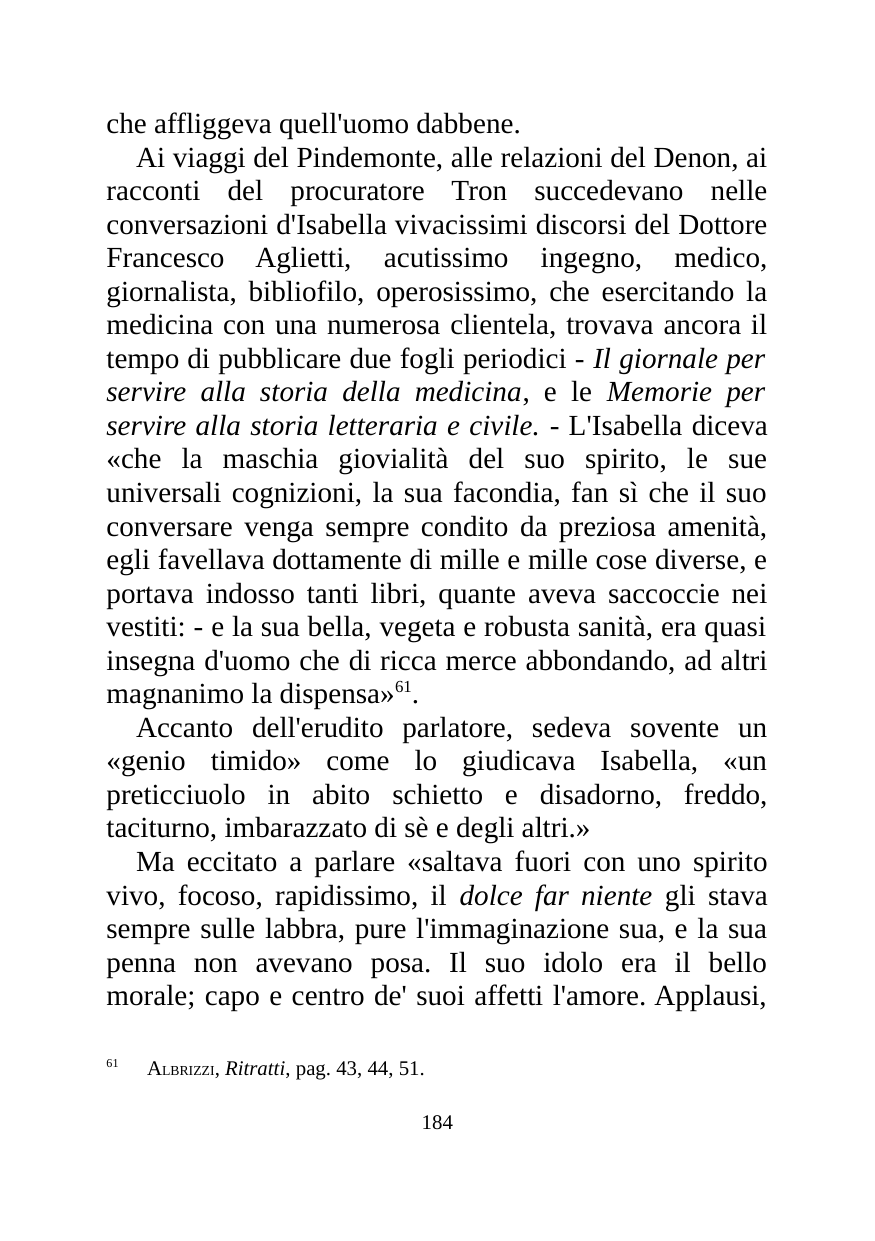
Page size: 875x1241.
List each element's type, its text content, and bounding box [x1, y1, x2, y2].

text Ai viaggi del Pindemonte, alle relazioni del Denon, ai racconti del procuratore Tron succedevano nelle conversazioni d'Isabella vivacissimi discorsi del Dottore Francesco Aglietti, acutissimo ingegno, medico, giornalista, bibliofilo, operosissimo, che esercitando la medicina con una numerosa clientela, trovava ancora il tempo di pubblicare due fogli periodici - Il giornale per servire alla storia della medicina, e le Memorie per servire alla storia letteraria e civile. - L'Isabella diceva «che la maschia giovialità del suo spirito, le sue universali cognizioni, la sua facondia, fan sì che il suo conversare venga sempre condito da preziosa amenità, egli favellava dottamente di mille e mille cose diverse, e portava indosso tanti libri, quante aveva saccoccie nei vestiti: - e la sua bella, vegeta e robusta sanità, era quasi insegna d'uomo che di ricca merce abbondando, ad altri magnanimo la dispensa». [106, 140, 768, 710]
text Ma eccitato a parlare «saltava fuori con uno spirito vivo, focoso, rapidissimo, il dolce far niente gli stava sempre sulle labbra, pure l'immaginazione sua, e la sua penna non avevano posa. Il suo idolo era il bello morale; capo e centro de' suoi affetti l'amore. Applausi, [106, 844, 768, 1012]
text che affliggeva quell'uomo dabbene. [106, 106, 768, 140]
text Albrizzi, Ritratti, pag. 43, 44, 51. [106, 1056, 768, 1080]
text Accanto dell'erudito parlatore, sedeva sovente un «genio timido» come lo giudicava Isabella, «un preticciuolo in abito schietto e disadorno, freddo, taciturno, imbarazzato di sè e degli altri.» [106, 710, 768, 844]
